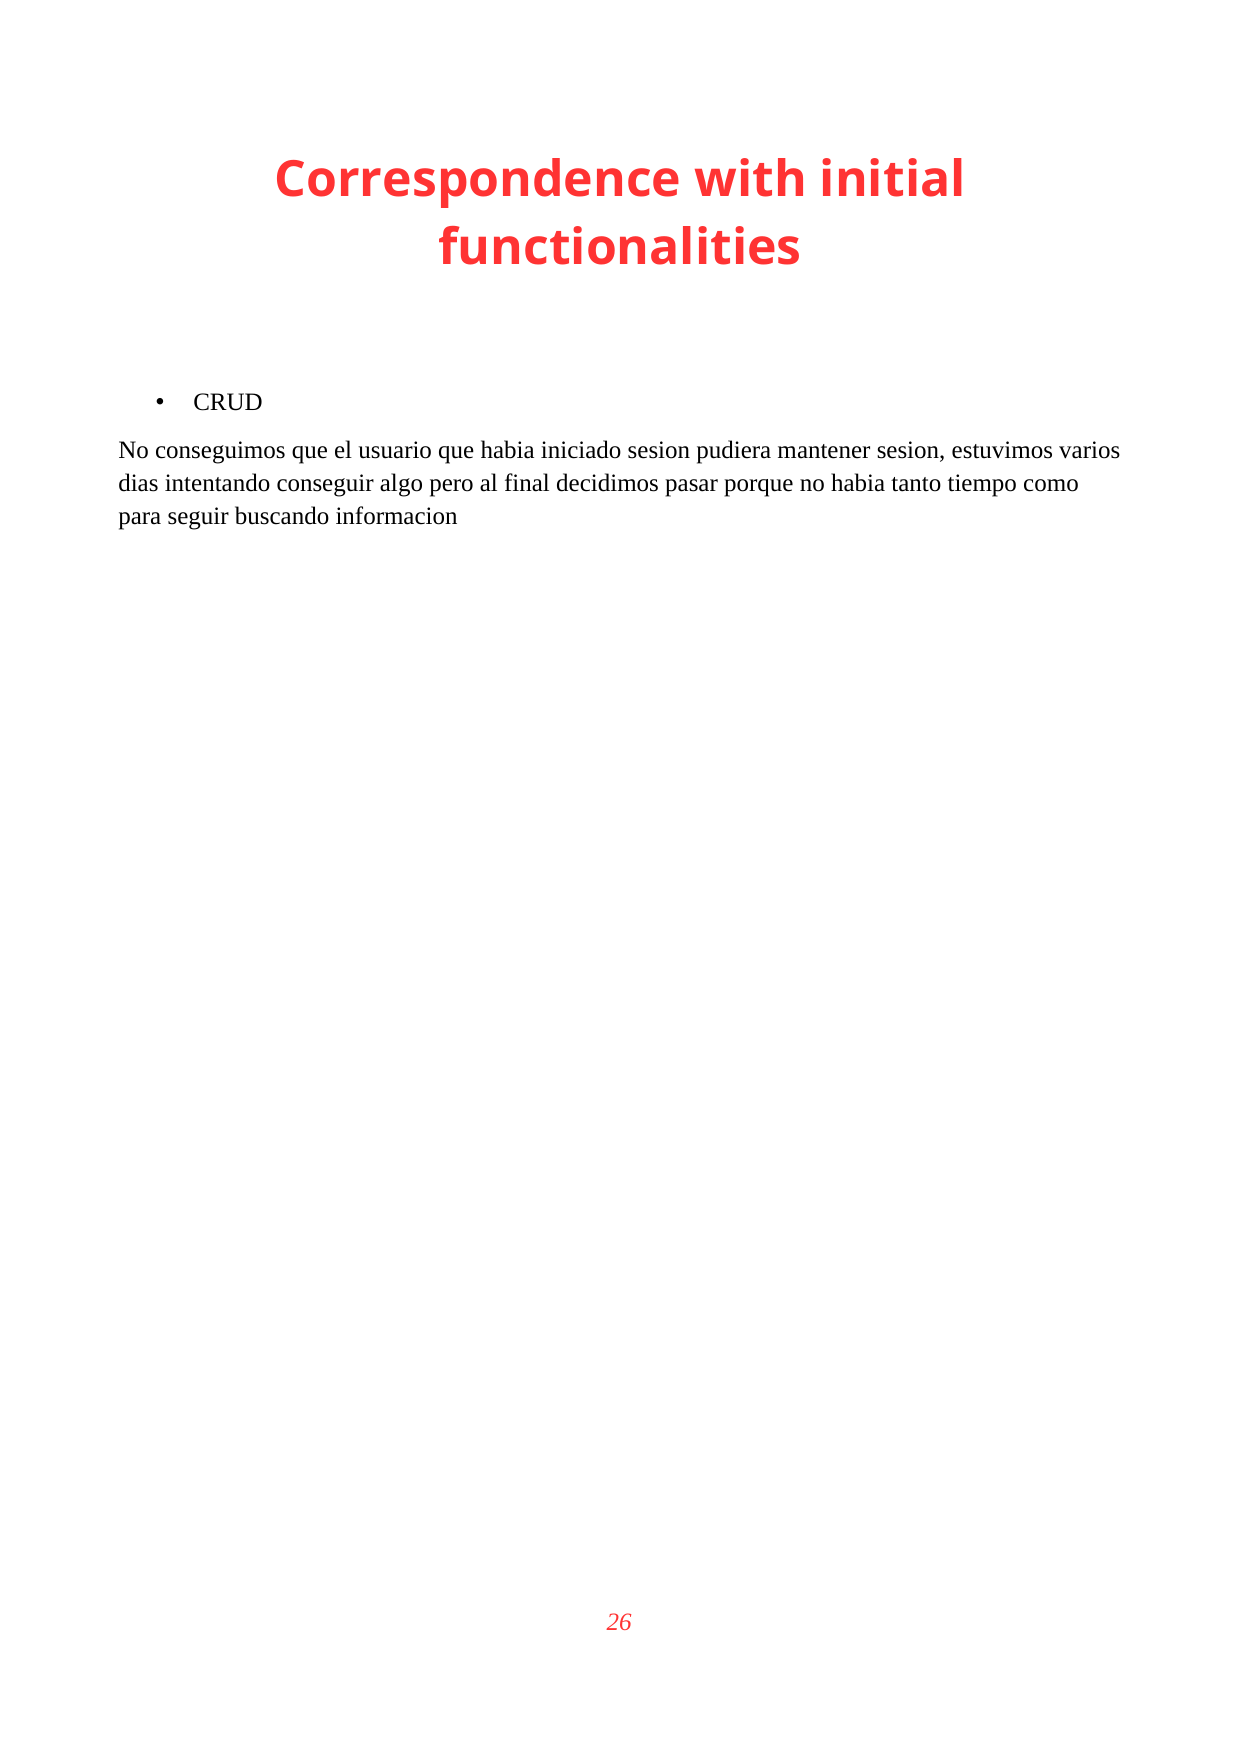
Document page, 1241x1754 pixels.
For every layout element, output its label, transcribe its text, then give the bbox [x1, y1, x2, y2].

subtitle Correspondence with initial functionalities [118, 143, 1122, 279]
text No conseguimos que el usuario que habia iniciado sesion pudiera mantener sesion, estuvimos varios dias intentando conseguir algo pero al final decidimos pasar porque no habia tanto tiempo como para seguir buscando informacion [118, 435, 1122, 530]
list CRUD [156, 387, 1122, 416]
